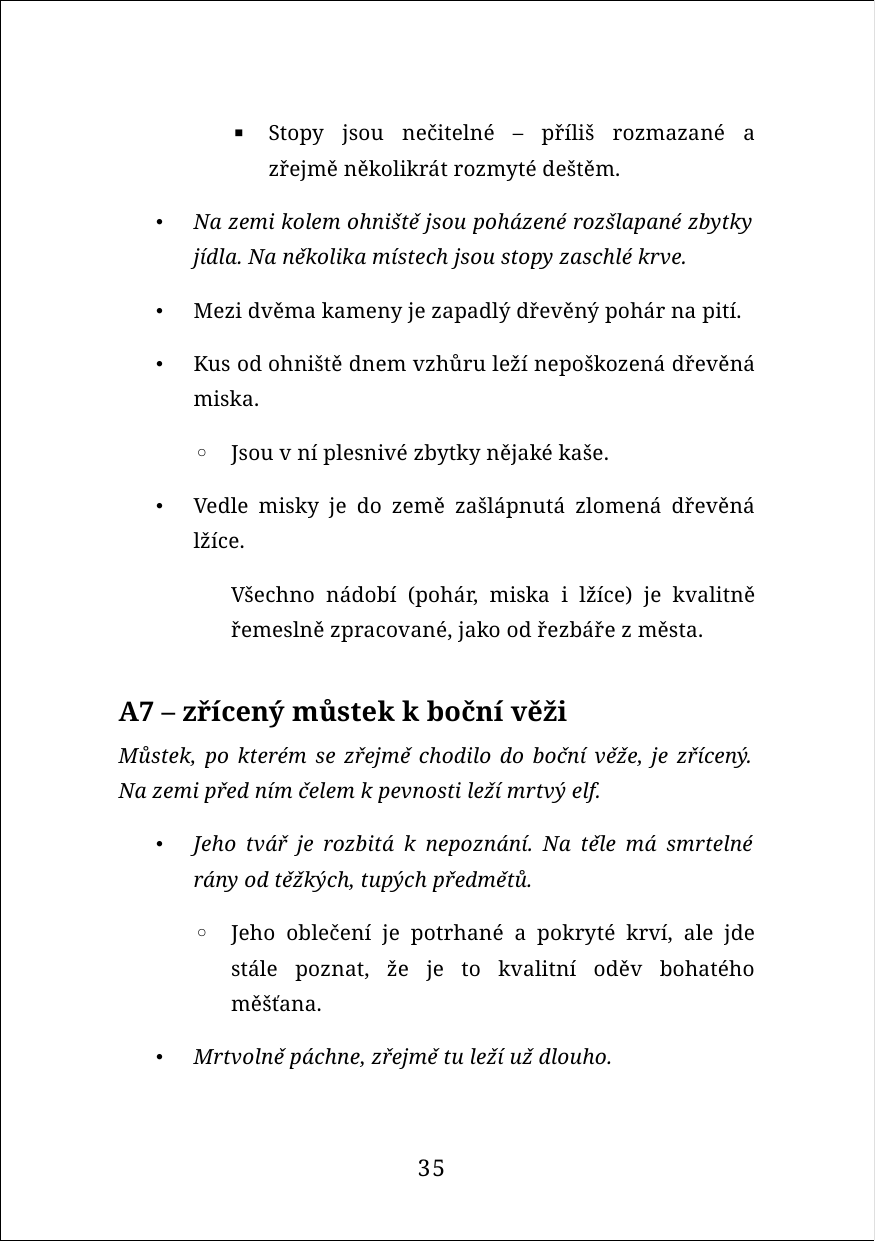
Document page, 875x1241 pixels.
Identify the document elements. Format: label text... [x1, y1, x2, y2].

list Jeho oblečení je potrhané a pokryté krví, ale jde stále poznat, že je to kvalitní oděv bohatého měšťana. [193, 918, 756, 1018]
list Mrtvolně páchne, zřejmě tu leží už dlouho. [156, 1042, 756, 1071]
list Stopy jsou nečitelné – příliš rozmazané a zřejmě několikrát rozmyté deštěm. [231, 118, 756, 182]
list Mezi dvěma kameny je zapadlý dřevěný pohár na pití. [156, 296, 756, 324]
list Jsou v ní plesnivé zbytky nějaké kaše. [193, 438, 756, 466]
list Jeho tvář je rozbitá k nepoznání. Na těle má smrtelné rány od těžkých, tupých předmětů. [156, 829, 756, 893]
list Na zemi kolem ohniště jsou poházené rozšlapané zbytky jídla. Na několika místech jsou stopy zaschlé krve. [156, 207, 756, 271]
list Vedle misky je do země zašlápnutá zlomená dřevěná lžíce. [156, 491, 756, 555]
text Můstek, po kterém se zřejmě chodilo do boční věže, je zřícený. Na zemi před ním čelem k pevnosti leží mrtvý elf. [118, 741, 756, 805]
subtitle A7 – zřícený můstek k boční věži [118, 692, 756, 729]
list Kus od ohniště dnem vzhůru leží nepoškozená dřevěná miska. [156, 349, 756, 413]
list Všechno nádobí (pohár, miska i lžíce) je kvalitně řemeslně zpracované, jako od řezbáře z města. [193, 580, 756, 644]
